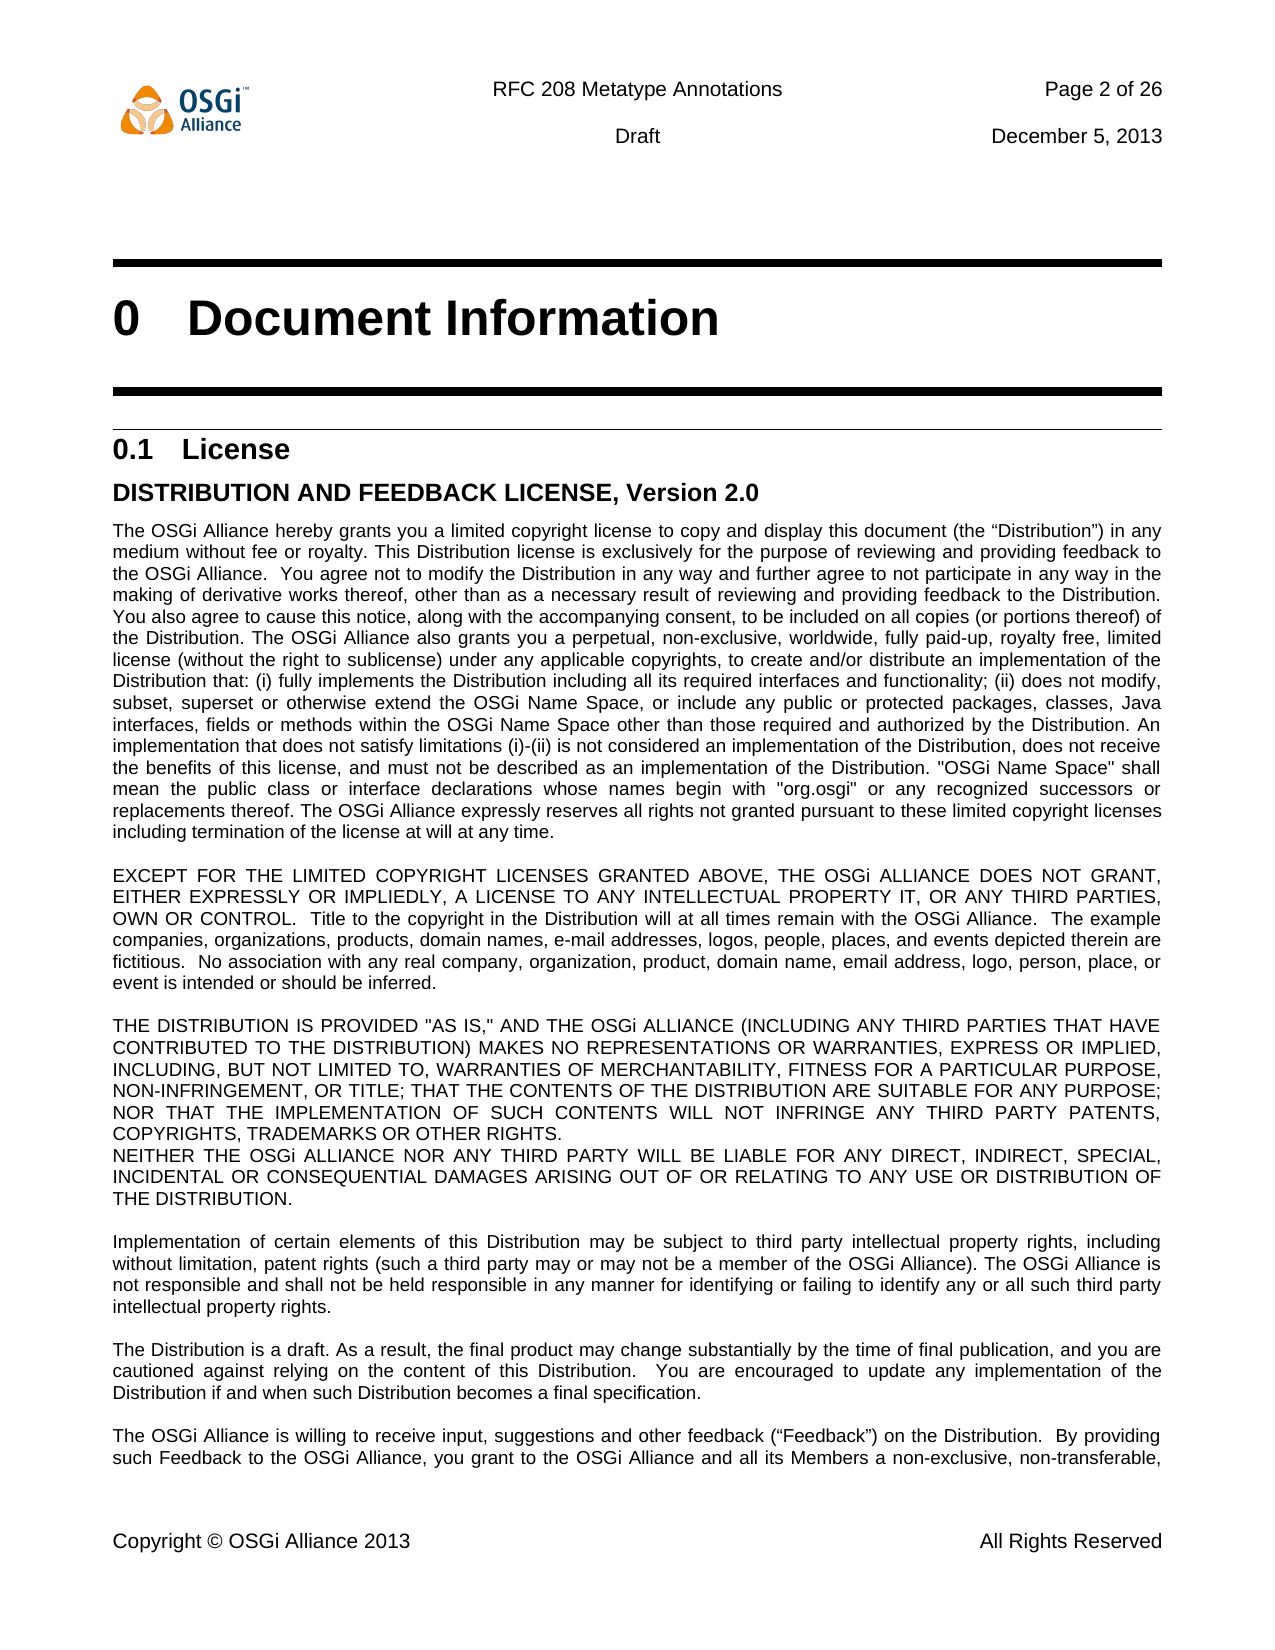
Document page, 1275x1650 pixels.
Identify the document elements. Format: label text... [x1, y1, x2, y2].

subtitle License [112, 430, 1162, 466]
text NEITHER THE OSGi ALLIANCE NOR ANY THIRD PARTY WILL BE LIABLE FOR ANY DIRECT, INDIRECT, SPECIAL, INCIDENTAL OR CONSEQUENTIAL DAMAGES ARISING OUT OF OR RELATING TO ANY USE OR DISTRIBUTION OF THE DISTRIBUTION. [112, 1145, 1162, 1209]
text THE DISTRIBUTION IS PROVIDED "AS IS," AND THE OSGi ALLIANCE (INCLUDING ANY THIRD PARTIES THAT HAVE CONTRIBUTED TO THE DISTRIBUTION) MAKES NO REPRESENTATIONS OR WARRANTIES, EXPRESS OR IMPLIED, INCLUDING, BUT NOT LIMITED TO, WARRANTIES OF MERCHANTABILITY, FITNESS FOR A PARTICULAR PURPOSE, NON-INFRINGEMENT, OR TITLE; THAT THE CONTENTS OF THE DISTRIBUTION ARE SUITABLE FOR ANY PURPOSE; NOR THAT THE IMPLEMENTATION OF SUCH CONTENTS WILL NOT INFRINGE ANY THIRD PARTY PATENTS, COPYRIGHTS, TRADEMARKS OR OTHER RIGHTS. [112, 1015, 1162, 1145]
text The OSGi Alliance is willing to receive input, suggestions and other feedback (“Feedback”) on the Distribution. By providing such Feedback to the OSGi Alliance, you grant to the OSGi Alliance and all its Members a non-exclusive, non-transferable, [112, 1425, 1162, 1468]
subtitle Document Information [112, 260, 1162, 396]
text The Distribution is a draft. As a result, the final product may change substantially by the time of final publication, and you are cautioned against relying on the content of this Distribution. You are encouraged to update any implementation of the Distribution if and when such Distribution becomes a final specification. [112, 1339, 1162, 1403]
picture [113, 78, 257, 142]
text EXCEPT FOR THE LIMITED COPYRIGHT LICENSES GRANTED ABOVE, THE OSGi ALLIANCE DOES NOT GRANT, EITHER EXPRESSLY OR IMPLIEDLY, A LICENSE TO ANY INTELLECTUAL PROPERTY IT, OR ANY THIRD PARTIES, OWN OR CONTROL. Title to the copyright in the Distribution will at all times remain with the OSGi Alliance. The example companies, organizations, products, domain names, e-mail addresses, logos, people, places, and events depicted therein are fictitious. No association with any real company, organization, product, domain name, email address, logo, person, place, or event is intended or should be inferred. [112, 864, 1162, 994]
text Implementation of certain elements of this Distribution may be subject to third party intellectual property rights, including without limitation, patent rights (such a third party may or may not be a member of the OSGi Alliance). The OSGi Alliance is not responsible and shall not be held responsible in any manner for identifying or failing to identify any or all such third party intellectual property rights. [112, 1231, 1162, 1317]
text The OSGi Alliance hereby grants you a limited copyright license to copy and display this document (the “Distribution”) in any medium without fee or royalty. This Distribution license is exclusively for the purpose of reviewing and providing feedback to the OSGi Alliance. You agree not to modify the Distribution in any way and further agree to not participate in any way in the making of derivative works thereof, other than as a necessary result of reviewing and providing feedback to the Distribution. You also agree to cause this notice, along with the accompanying consent, to be included on all copies (or portions thereof) of the Distribution. The OSGi Alliance also grants you a perpetual, non-exclusive, worldwide, fully paid-up, royalty free, limited license (without the right to sublicense) under any applicable copyrights, to create and/or distribute an implementation of the Distribution that: (i) fully implements the Distribution including all its required interfaces and functionality; (ii) does not modify, subset, superset or otherwise extend the OSGi Name Space, or include any public or protected packages, classes, Java interfaces, fields or methods within the OSGi Name Space other than those required and authorized by the Distribution. An implementation that does not satisfy limitations (i)-(ii) is not considered an implementation of the Distribution, does not receive the benefits of this license, and must not be described as an implementation of the Distribution. "OSGi Name Space" shall mean the public class or interface declarations whose names begin with "org.osgi" or any recognized successors or replacements thereof. The OSGi Alliance expressly reserves all rights not granted pursuant to these limited copyright licenses including termination of the license at will at any time. [112, 519, 1162, 843]
text DISTRIBUTION AND FEEDBACK LICENSE, Version 2.0 [112, 478, 1162, 507]
